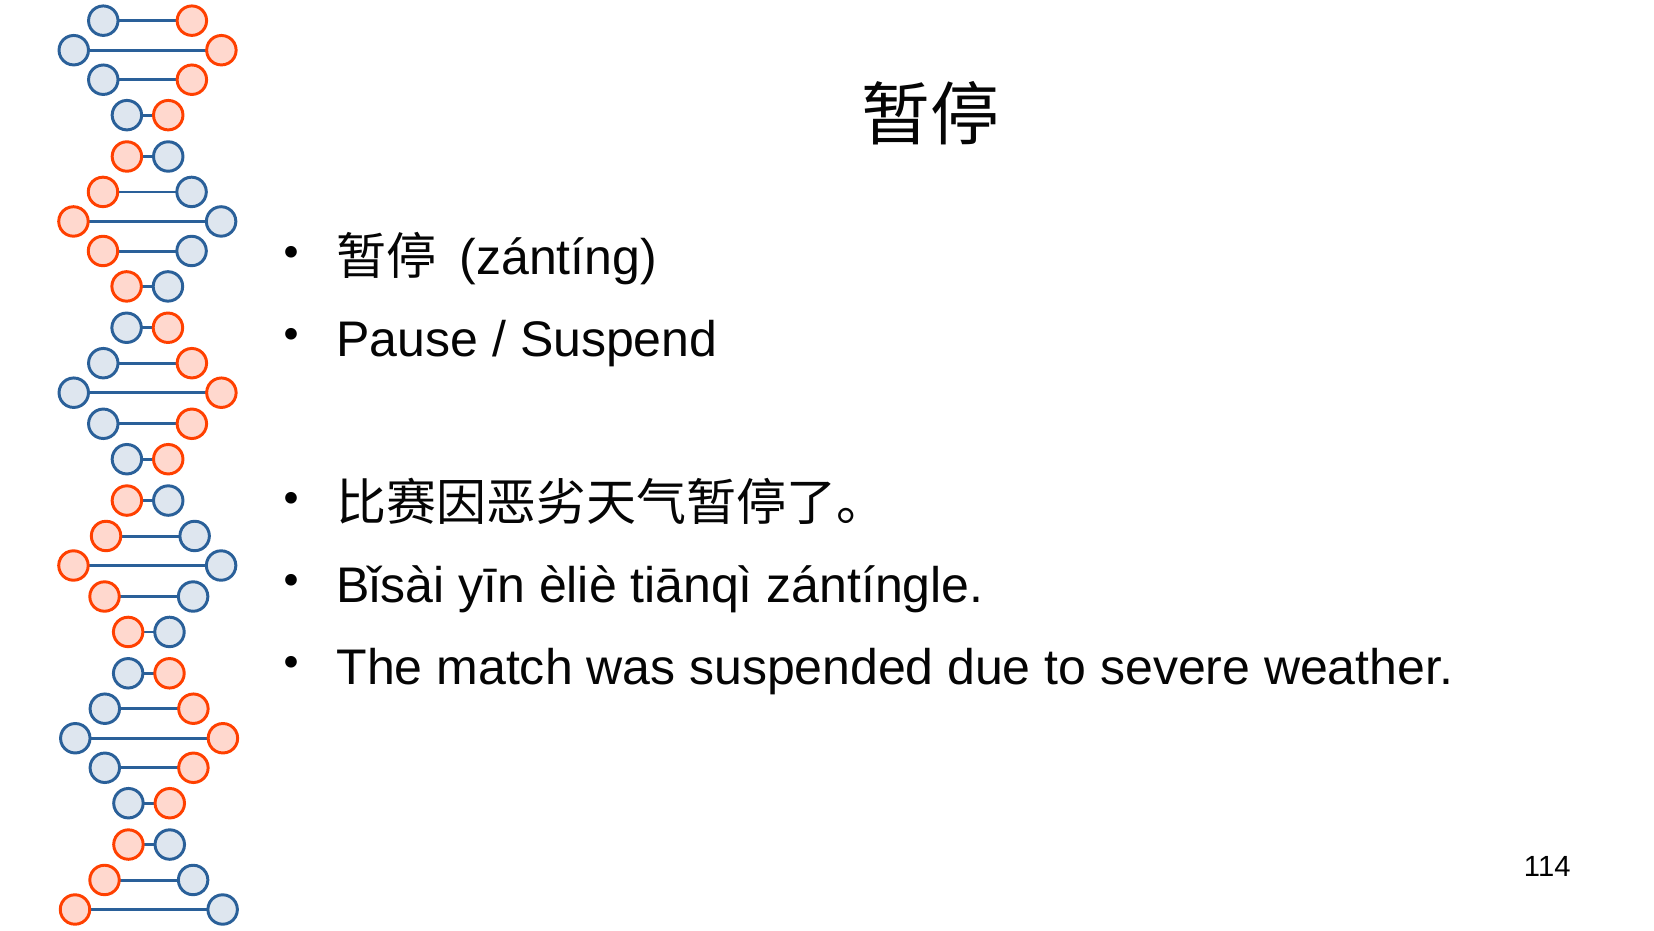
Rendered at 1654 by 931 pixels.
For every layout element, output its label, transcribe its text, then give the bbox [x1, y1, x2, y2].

list 暂停 (zántíng) Pause / Suspend 比赛因恶劣天气暂停了。 Bǐsài yīn èliè tiānqì zántíngle. The match was suspended due to severe weather. [265, 224, 1595, 764]
title 暂停 [265, 35, 1595, 189]
